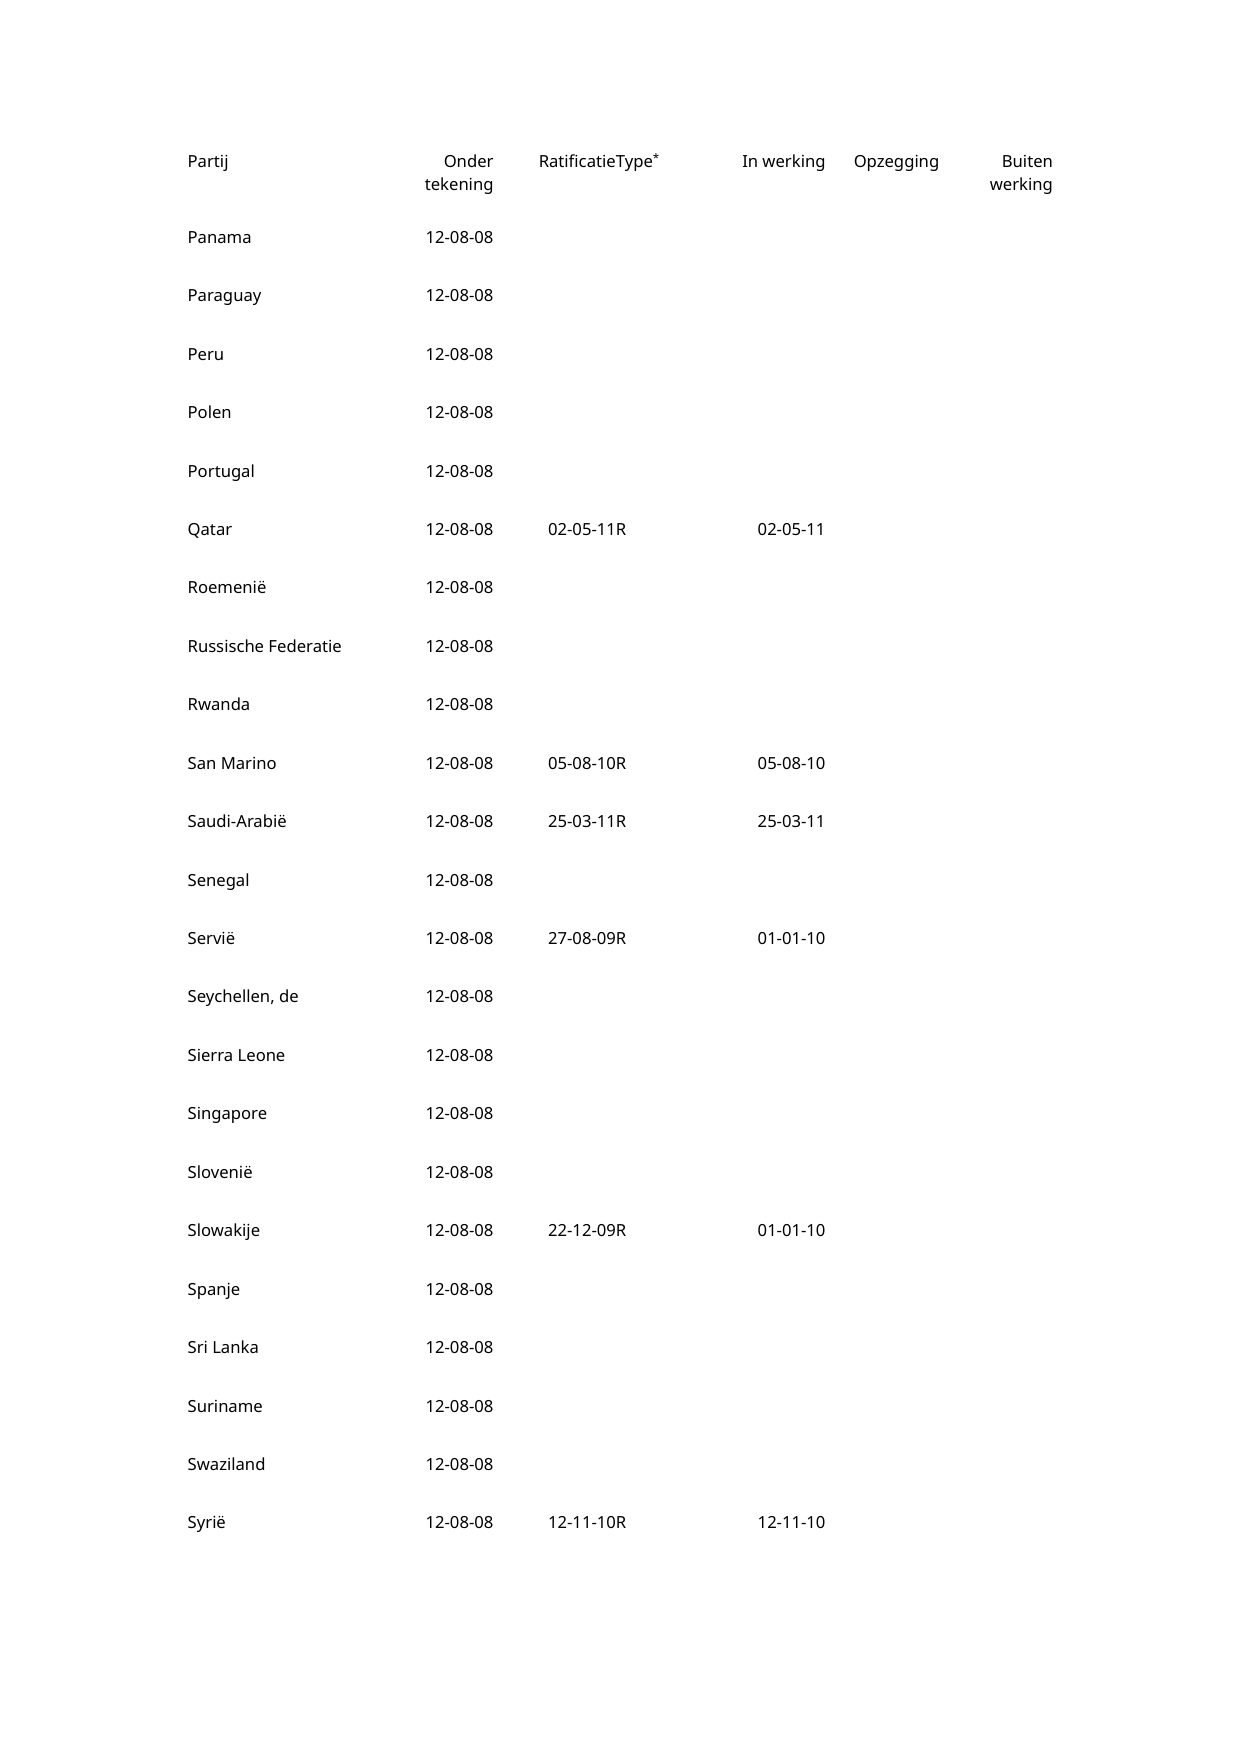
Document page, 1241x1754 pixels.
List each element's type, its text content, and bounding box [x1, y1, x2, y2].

table_cell Peru [188, 342, 371, 401]
table_cell [825, 868, 939, 927]
table_cell Seychellen, de [188, 985, 371, 1043]
table_cell [939, 985, 1053, 1043]
table_cell [703, 284, 825, 342]
table_cell [825, 1336, 939, 1394]
table_cell Senegal [188, 868, 371, 927]
table_cell [939, 868, 1053, 927]
table_cell Russische Federatie [188, 635, 371, 693]
table_cell Qatar [188, 518, 371, 576]
table_cell 05-08-10 [493, 751, 616, 810]
table_cell [616, 1160, 703, 1219]
table_cell 12-08-08 [371, 459, 493, 518]
table_cell 12-08-08 [371, 401, 493, 459]
table_cell [616, 225, 703, 284]
table_cell [493, 1336, 616, 1394]
table_cell [616, 1102, 703, 1160]
table_cell 22-12-09 [493, 1219, 616, 1277]
table_cell [939, 635, 1053, 693]
table_header Type* [616, 150, 703, 225]
table_header Onder tekening [371, 150, 493, 225]
table_cell 12-08-08 [371, 1511, 493, 1569]
table_cell 25-03-11 [493, 810, 616, 868]
table_cell [825, 985, 939, 1043]
table_cell [493, 635, 616, 693]
table_cell San Marino [188, 751, 371, 810]
table_cell [493, 1394, 616, 1453]
table_header Ratificatie [493, 150, 616, 225]
table_cell [939, 1044, 1053, 1102]
table_header Opzegging [825, 150, 939, 225]
table_cell [703, 1044, 825, 1102]
table_cell [493, 225, 616, 284]
table_cell Saudi-Arabië [188, 810, 371, 868]
table_cell R [616, 810, 703, 868]
table_cell 12-08-08 [371, 1044, 493, 1102]
table_cell [616, 1277, 703, 1336]
table_cell Swaziland [188, 1453, 371, 1511]
table_cell 12-08-08 [371, 927, 493, 985]
table_header Buiten werking [939, 150, 1053, 225]
table_cell [825, 635, 939, 693]
table_cell 12-08-08 [371, 810, 493, 868]
table_cell 02-05-11 [703, 518, 825, 576]
table_cell Slowakije [188, 1219, 371, 1277]
table_cell Sri Lanka [188, 1336, 371, 1394]
table_cell Syrië [188, 1511, 371, 1569]
table_cell 12-08-08 [371, 1394, 493, 1453]
table_cell [825, 401, 939, 459]
table_cell 12-08-08 [371, 1336, 493, 1394]
table_cell [939, 518, 1053, 576]
table_cell [939, 1160, 1053, 1219]
table_header Partij [188, 150, 371, 225]
table_cell [493, 342, 616, 401]
table_cell 27-08-09 [493, 927, 616, 985]
table_cell [825, 1102, 939, 1160]
table_cell 05-08-10 [703, 751, 825, 810]
table_cell [703, 868, 825, 927]
table_cell [825, 1277, 939, 1336]
table_cell [939, 1511, 1053, 1569]
table_cell [939, 342, 1053, 401]
table_cell [703, 1336, 825, 1394]
table_cell [939, 927, 1053, 985]
table_cell Singapore [188, 1102, 371, 1160]
table_cell 12-08-08 [371, 1219, 493, 1277]
table_cell 12-08-08 [371, 1277, 493, 1336]
table_cell [493, 401, 616, 459]
table_cell [939, 225, 1053, 284]
table_cell 12-08-08 [371, 693, 493, 751]
table_cell 12-08-08 [371, 576, 493, 634]
table_cell [825, 1511, 939, 1569]
table_cell [703, 693, 825, 751]
table_cell 01-01-10 [703, 927, 825, 985]
table_cell [616, 1453, 703, 1511]
table_cell [616, 342, 703, 401]
table_cell [616, 1044, 703, 1102]
table_cell [939, 1102, 1053, 1160]
table_cell [616, 693, 703, 751]
table_cell [616, 868, 703, 927]
table_cell Paraguay [188, 284, 371, 342]
table_cell [939, 1453, 1053, 1511]
table_cell [493, 693, 616, 751]
table_cell [939, 1277, 1053, 1336]
table_cell [493, 284, 616, 342]
table_cell [616, 459, 703, 518]
table_cell [939, 751, 1053, 810]
table_cell [616, 985, 703, 1043]
table_cell [616, 1336, 703, 1394]
table_cell R [616, 1511, 703, 1569]
table_cell [703, 635, 825, 693]
table_cell 12-08-08 [371, 518, 493, 576]
table_cell [616, 401, 703, 459]
table_cell 12-11-10 [703, 1511, 825, 1569]
table_cell [703, 1277, 825, 1336]
table_cell 12-11-10 [493, 1511, 616, 1569]
table_cell 12-08-08 [371, 225, 493, 284]
table_cell Panama [188, 225, 371, 284]
table_cell [939, 1394, 1053, 1453]
table_cell 12-08-08 [371, 1453, 493, 1511]
table_header In werking [703, 150, 825, 225]
table_cell Slovenië [188, 1160, 371, 1219]
table_cell Roemenië [188, 576, 371, 634]
table_cell 12-08-08 [371, 635, 493, 693]
table_cell R [616, 1219, 703, 1277]
table_cell [493, 1277, 616, 1336]
table_cell Portugal [188, 459, 371, 518]
table_cell [493, 985, 616, 1043]
table_cell R [616, 518, 703, 576]
table_cell [493, 1044, 616, 1102]
table_cell [703, 342, 825, 401]
table_cell [703, 1453, 825, 1511]
table_cell [939, 810, 1053, 868]
table_cell [703, 1160, 825, 1219]
table_cell 12-08-08 [371, 751, 493, 810]
table_cell 12-08-08 [371, 1102, 493, 1160]
table_cell [703, 1102, 825, 1160]
table_cell [703, 1394, 825, 1453]
table_cell [703, 225, 825, 284]
table_cell [939, 693, 1053, 751]
table_cell [493, 1102, 616, 1160]
table_cell [825, 810, 939, 868]
table_cell [703, 576, 825, 634]
table_cell Spanje [188, 1277, 371, 1336]
table_cell 12-08-08 [371, 868, 493, 927]
table_cell [493, 576, 616, 634]
table_cell [493, 1453, 616, 1511]
table_cell [939, 459, 1053, 518]
table_cell R [616, 927, 703, 985]
table_cell 12-08-08 [371, 985, 493, 1043]
table_cell [616, 576, 703, 634]
table_cell [939, 284, 1053, 342]
table_cell 02-05-11 [493, 518, 616, 576]
table_cell Polen [188, 401, 371, 459]
table_cell [825, 1453, 939, 1511]
table_cell [825, 1394, 939, 1453]
table_cell [825, 284, 939, 342]
table_cell [493, 459, 616, 518]
table_cell [616, 635, 703, 693]
table_cell [939, 1219, 1053, 1277]
table_cell [939, 1336, 1053, 1394]
table_cell 25-03-11 [703, 810, 825, 868]
table_cell 12-08-08 [371, 284, 493, 342]
table_cell Suriname [188, 1394, 371, 1453]
table_cell [825, 576, 939, 634]
table_cell [703, 459, 825, 518]
table_cell [825, 751, 939, 810]
table_cell [825, 459, 939, 518]
table_cell [825, 1044, 939, 1102]
table_cell [493, 1160, 616, 1219]
table_cell 12-08-08 [371, 1160, 493, 1219]
table_cell [703, 985, 825, 1043]
table_cell Rwanda [188, 693, 371, 751]
table_cell Servië [188, 927, 371, 985]
table_cell [825, 1219, 939, 1277]
table_cell R [616, 751, 703, 810]
table_cell 12-08-08 [371, 342, 493, 401]
table_cell 01-01-10 [703, 1219, 825, 1277]
table_cell Sierra Leone [188, 1044, 371, 1102]
table_cell [825, 1160, 939, 1219]
table_cell [616, 1394, 703, 1453]
table_cell [825, 518, 939, 576]
table_cell [825, 225, 939, 284]
table_cell [616, 284, 703, 342]
table_cell [825, 927, 939, 985]
table_cell [939, 401, 1053, 459]
table_cell [939, 576, 1053, 634]
table_cell [825, 342, 939, 401]
table_cell [825, 693, 939, 751]
table_cell [703, 401, 825, 459]
table_cell [493, 868, 616, 927]
